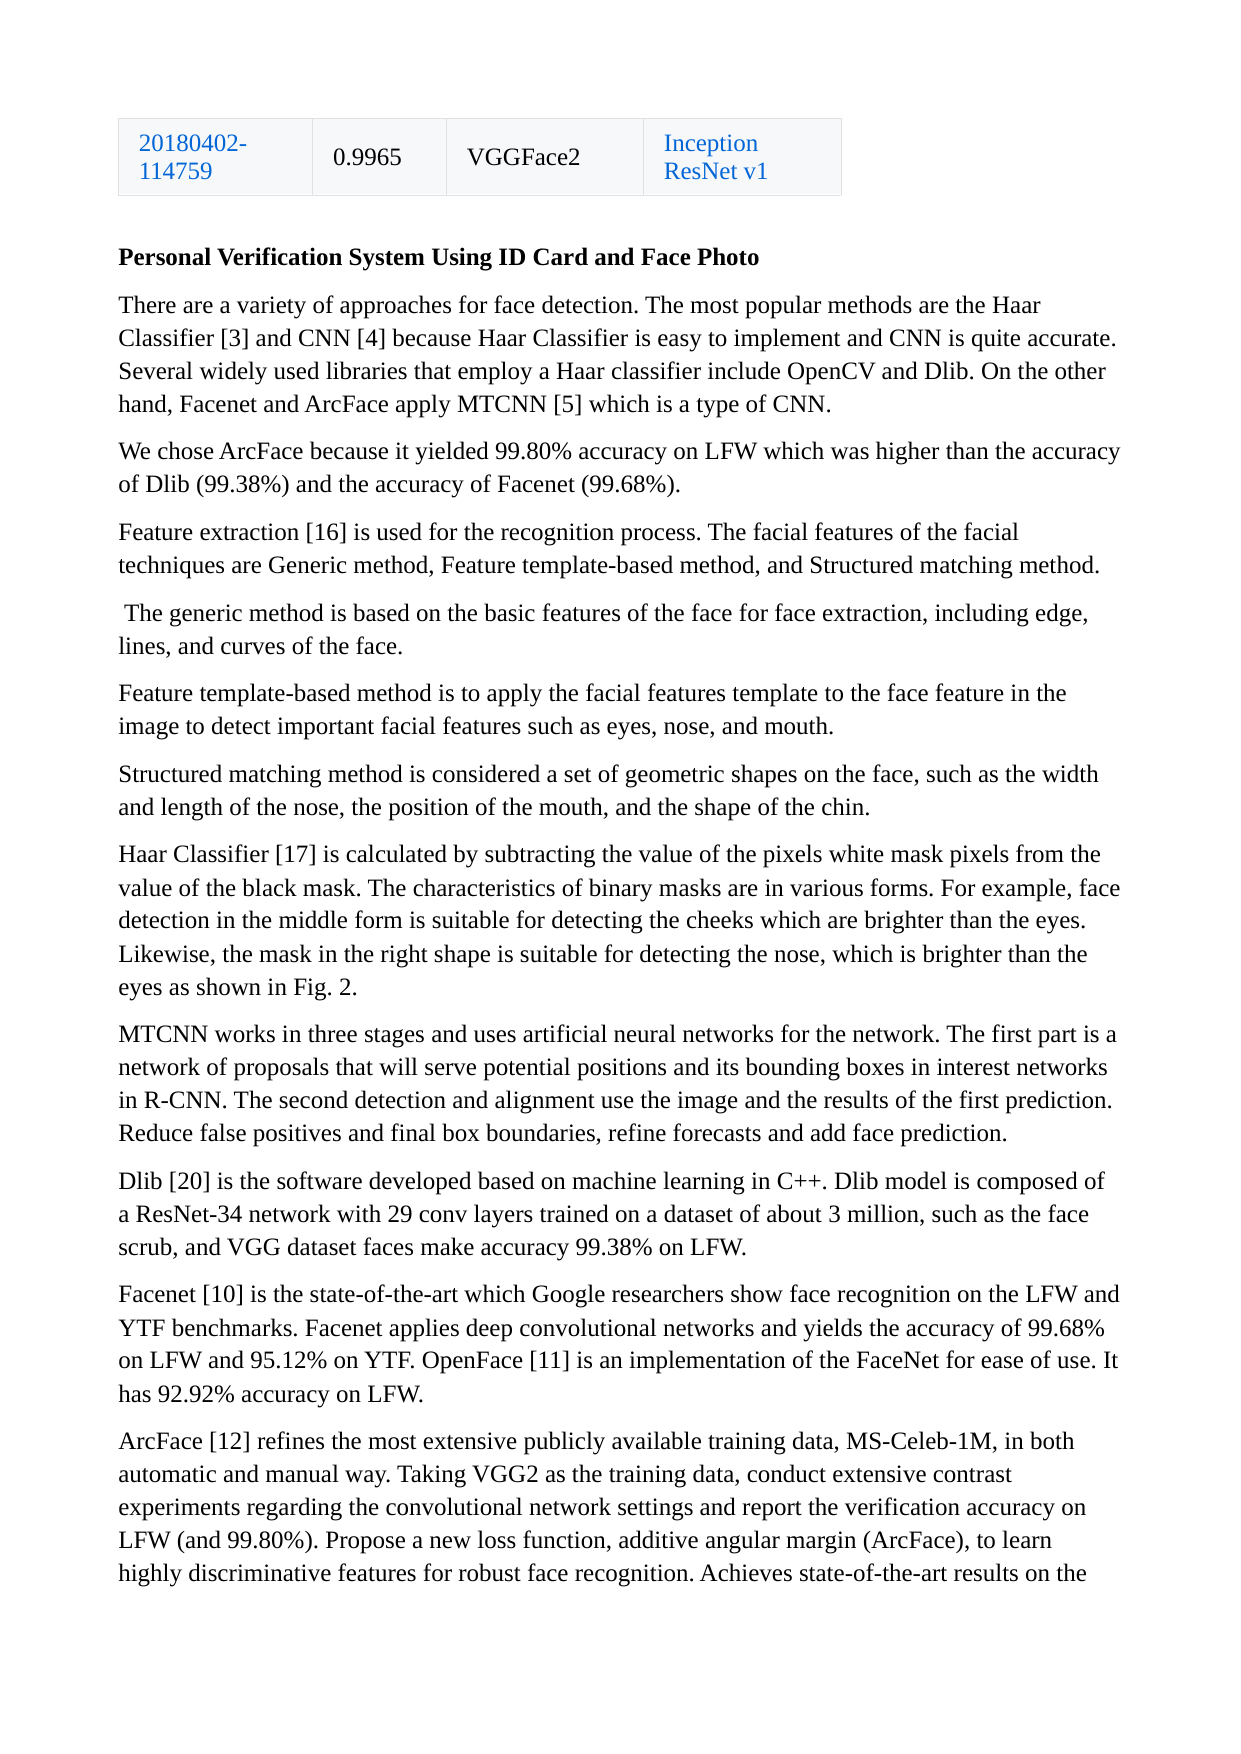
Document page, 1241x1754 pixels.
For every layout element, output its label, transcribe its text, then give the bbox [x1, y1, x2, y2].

text Haar Classifier [17] is calculated by subtracting the value of the pixels white mask pixels from the value of the black mask. The characteristics of binary masks are in various forms. For example, face detection in the middle form is suitable for detecting the cheeks which are brighter than the eyes. Likewise, the mask in the right shape is suitable for detecting the nose, which is brighter than the eyes as shown in Fig. 2. [118, 839, 1122, 1000]
table_header 0.9965 [313, 119, 446, 194]
text Dlib [20] is the software developed based on machine learning in C++. Dlib model is composed of a ResNet-34 network with 29 conv layers trained on a dataset of about 3 million, such as the face scrub, and VGG dataset faces make accuracy 99.38% on LFW. [118, 1166, 1122, 1261]
table_header VGGFace2 [447, 119, 643, 194]
text The generic method is based on the basic features of the face for face extraction, including edge, lines, and curves of the face. [118, 598, 1122, 659]
text There are a variety of approaches for face detection. The most popular methods are the Haar Classifier [3] and CNN [4] because Haar Classifier is easy to implement and CNN is quite accurate. Several widely used libraries that employ a Haar classifier include OpenCV and Dlib. On the other hand, Facenet and ArcFace apply MTCNN [5] which is a type of CNN. [118, 290, 1122, 418]
table_header 20180402-114759 [119, 119, 312, 194]
text Feature template-based method is to apply the facial features template to the face feature in the image to detect important facial features such as eyes, nose, and mouth. [118, 678, 1122, 740]
text Facenet [10] is the state-of-the-art which Google researchers show face recognition on the LFW and YTF benchmarks. Facenet applies deep convolutional networks and yields the accuracy of 99.68% on LFW and 95.12% on YTF. OpenFace [11] is an implementation of the FaceNet for ease of use. It has 92.92% accuracy on LFW. [118, 1279, 1122, 1407]
text Feature extraction [16] is used for the recognition process. The facial features of the facial techniques are Generic method, Feature template-based method, and Structured matching method. [118, 517, 1122, 579]
text Personal Verification System Using ID Card and Face Photo [118, 242, 1122, 271]
text ArcFace [12] refines the most extensive publicly available training data, MS-Celeb-1M, in both automatic and manual way. Taking VGG2 as the training data, conduct extensive contrast experiments regarding the convolutional network settings and report the verification accuracy on LFW (and 99.80%). Propose a new loss function, additive angular margin (ArcFace), to learn highly discriminative features for robust face recognition. Achieves state-of-the-art results on the [118, 1426, 1122, 1587]
text MTCNN works in three stages and uses artificial neural networks for the network. The first part is a network of proposals that will serve potential positions and its bounding boxes in interest networks in R-CNN. The second detection and alignment use the image and the results of the first prediction. Reduce false positives and final box boundaries, refine forecasts and add face prediction. [118, 1019, 1122, 1147]
table_header Inception ResNet v1 [644, 119, 841, 194]
text Structured matching method is considered a set of geometric shapes on the face, such as the width and length of the nose, the position of the mouth, and the shape of the chin. [118, 759, 1122, 821]
text We chose ArcFace because it yielded 99.80% accuracy on LFW which was higher than the accuracy of Dlib (99.38%) and the accuracy of Facenet (99.68%). [118, 436, 1122, 498]
